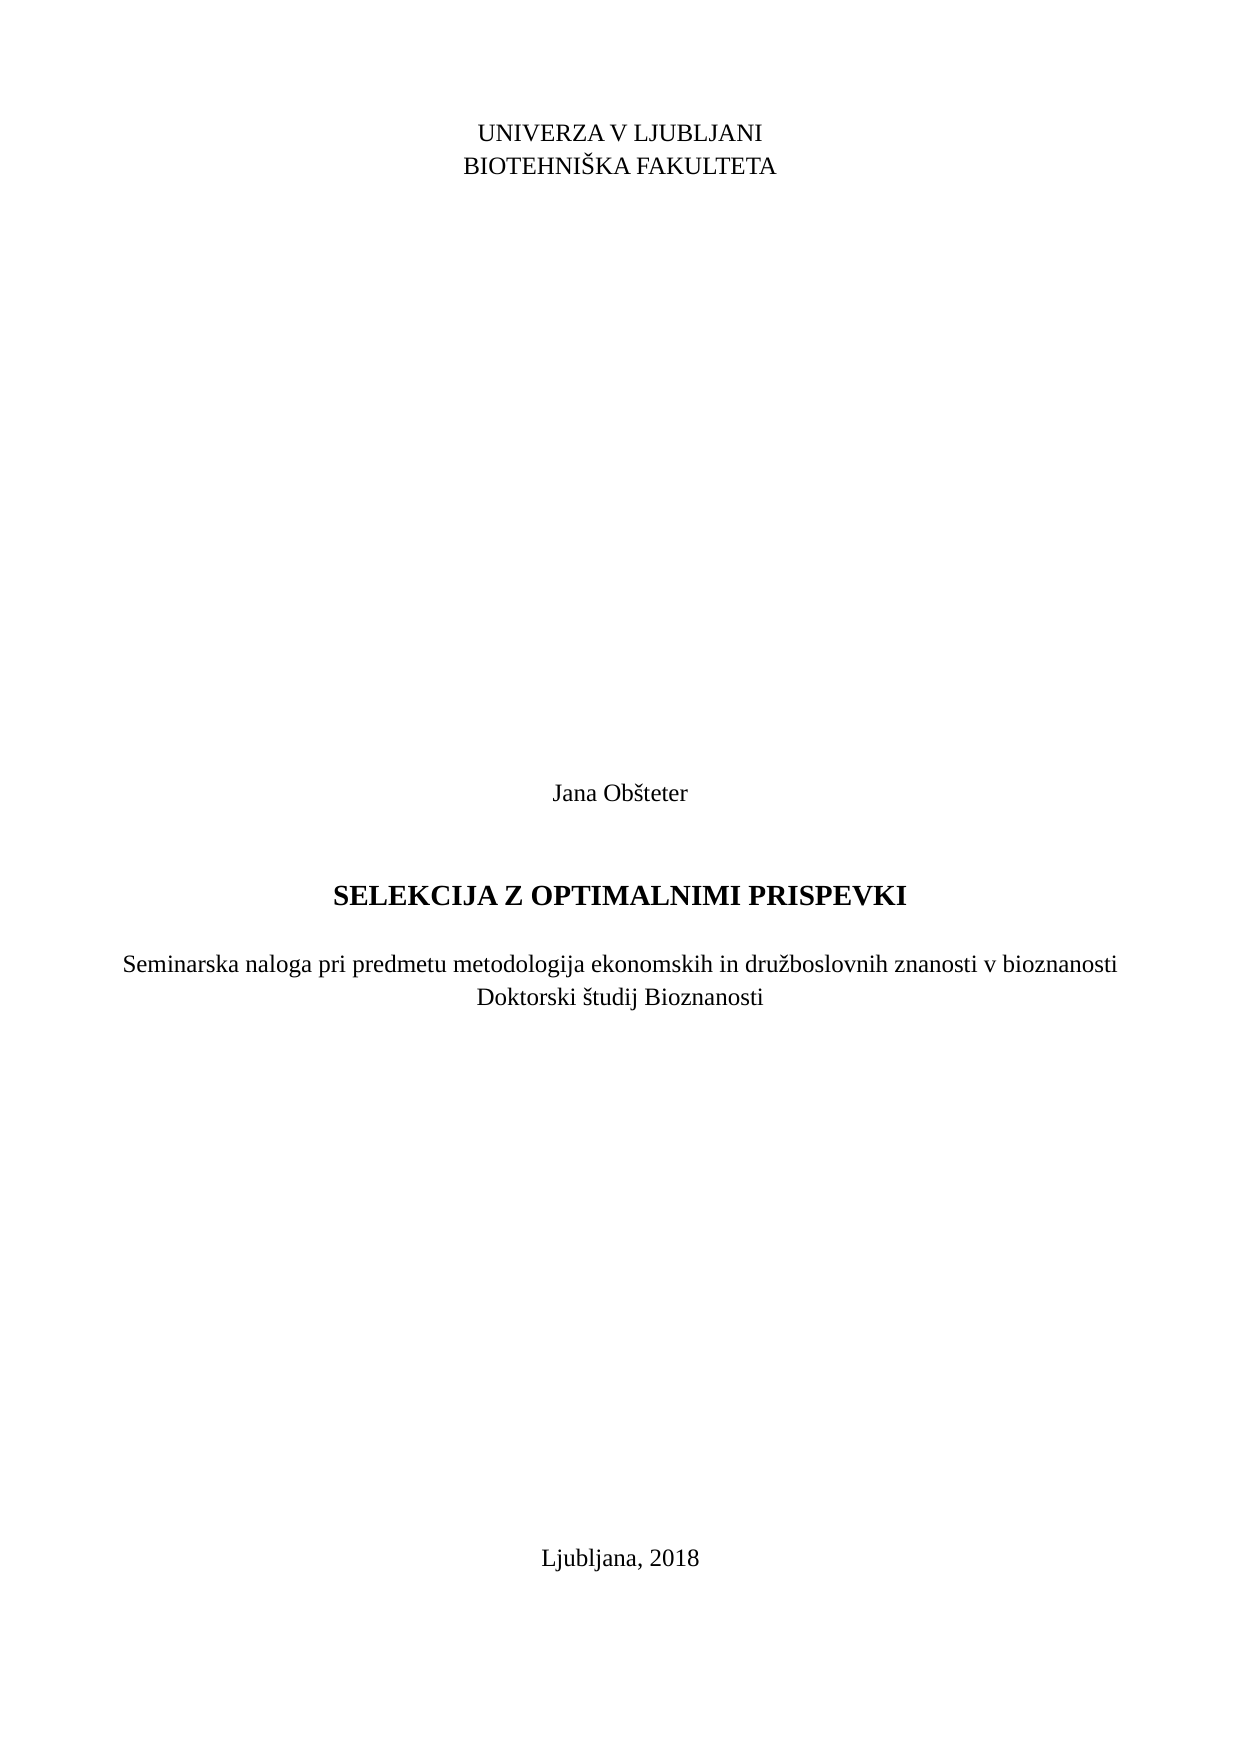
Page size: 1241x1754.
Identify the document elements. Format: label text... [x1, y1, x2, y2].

text SELEKCIJA Z OPTIMALNIMI PRISPEVKI [118, 878, 1122, 911]
text Seminarska naloga pri predmetu METODOLOGIJA EKONOMSKIH IN DRUŽBOSLOVNIH ZNANOSTI V BIOZNANOSTI [118, 949, 1122, 978]
text UNIVERZA V LJUBLJANI [118, 118, 1122, 147]
text Ljubljana, 2018 [118, 1543, 1122, 1572]
text Jana Obšteter [118, 778, 1122, 807]
text Doktorski študij Bioznanosti [118, 982, 1122, 1011]
text BIOTEHNIŠKA FAKULTETA [118, 151, 1122, 180]
